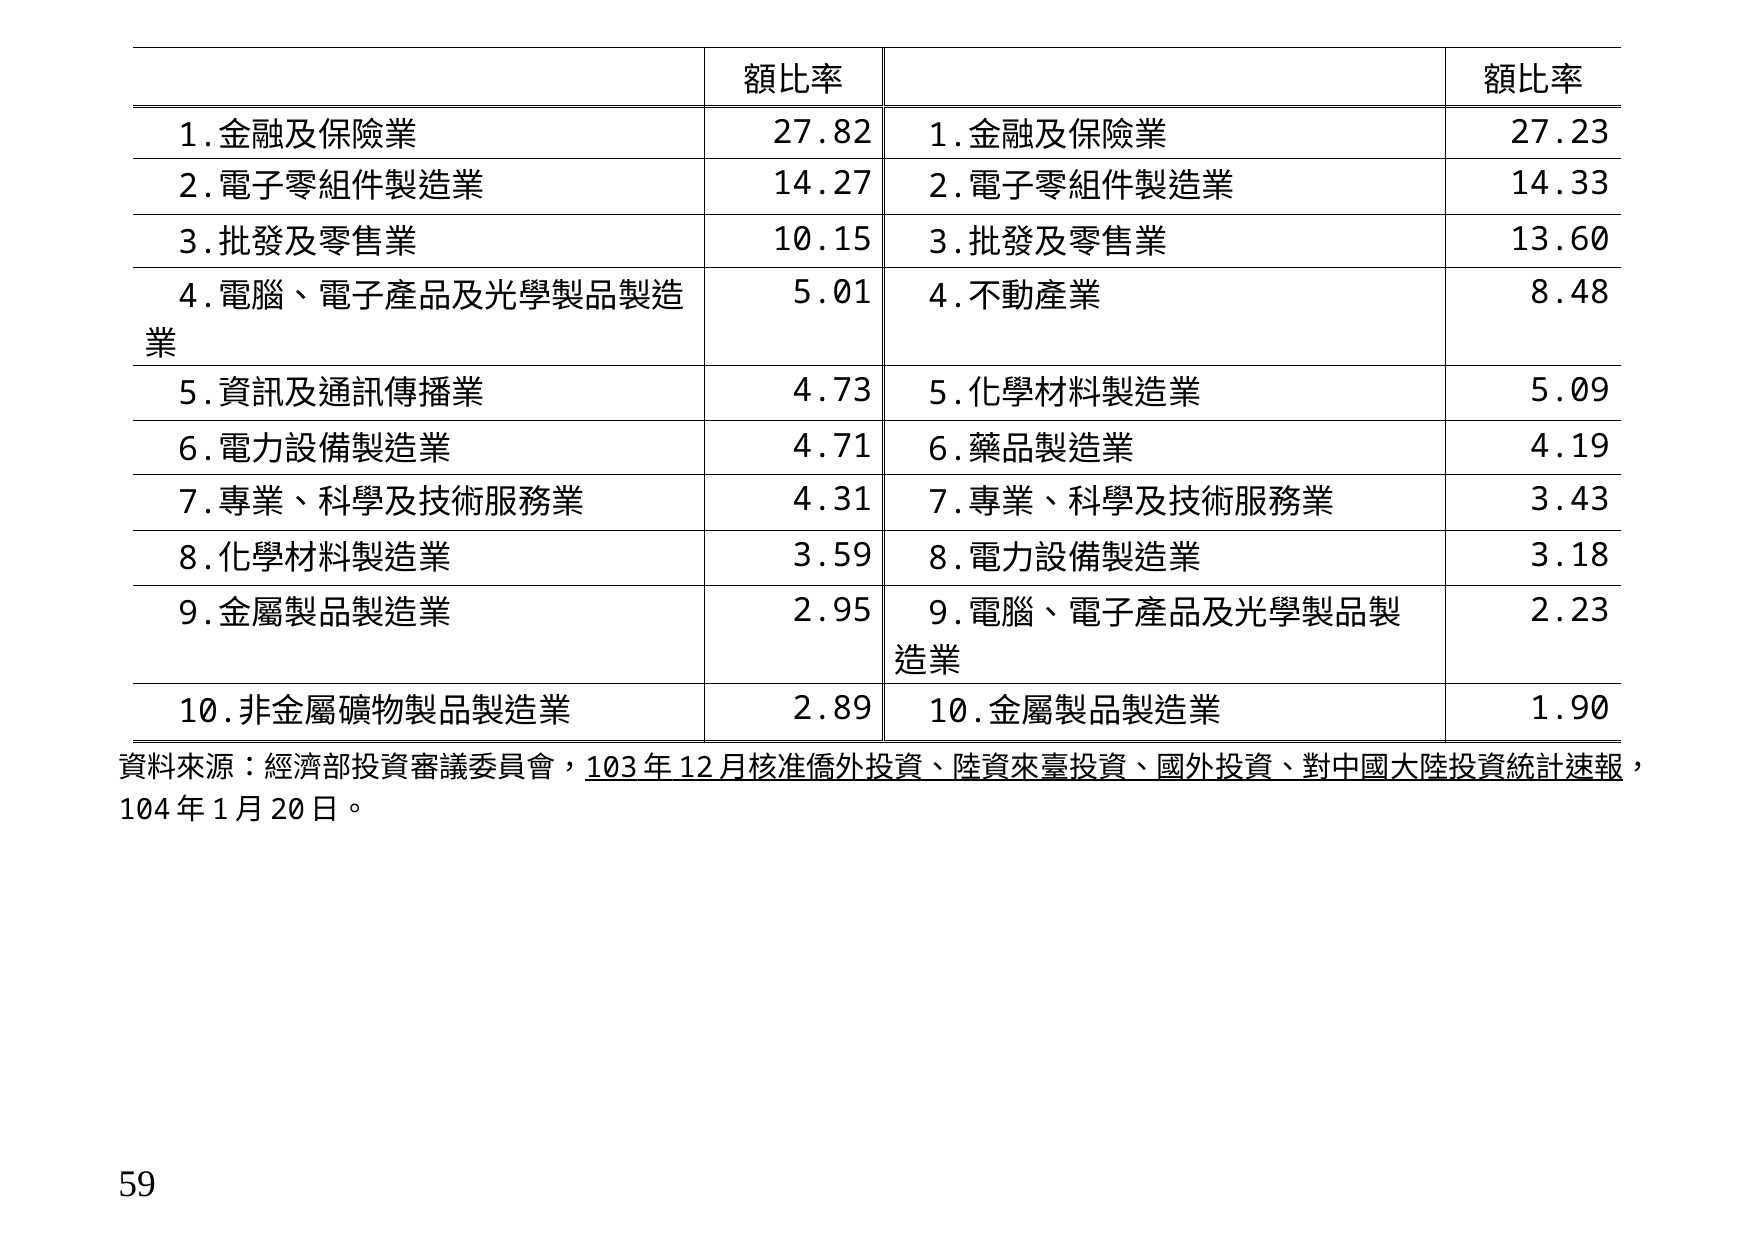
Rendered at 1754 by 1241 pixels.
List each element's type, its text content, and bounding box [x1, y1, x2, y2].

table_cell 8.48 [1446, 268, 1621, 365]
table_cell 2.89 [705, 684, 882, 740]
table_cell 額比率 [705, 48, 882, 105]
table_cell 4.73 [705, 366, 882, 420]
table_cell 3.18 [1446, 531, 1621, 585]
table_cell 4.31 [705, 475, 882, 529]
table_cell 1.金融及保險業 [885, 108, 1445, 158]
table_cell 1.90 [1446, 684, 1621, 740]
table_cell 27.23 [1446, 108, 1621, 158]
table_cell 額比率 [1446, 48, 1621, 105]
table_cell 4.19 [1446, 421, 1621, 474]
table_cell 1.金融及保險業 [133, 108, 704, 158]
table_cell 4.不動產業 [885, 268, 1445, 365]
table_cell 5.09 [1446, 366, 1621, 420]
table_cell 14.33 [1446, 159, 1621, 213]
table_cell 5.資訊及通訊傳播業 [133, 366, 704, 420]
table_cell 8.化學材料製造業 [133, 531, 704, 585]
table_cell 10.金屬製品製造業 [885, 684, 1445, 740]
table_cell 10.15 [705, 215, 882, 267]
table_cell 9.金屬製品製造業 [133, 586, 704, 682]
table_cell 3.59 [705, 531, 882, 585]
table_cell [133, 48, 704, 105]
table_cell 2.95 [705, 586, 882, 682]
table_cell [885, 48, 1445, 105]
table_cell 10.非金屬礦物製品製造業 [133, 684, 704, 740]
table_cell 5.01 [705, 268, 882, 365]
table_cell 3.43 [1446, 475, 1621, 529]
table_cell 2.電子零組件製造業 [885, 159, 1445, 213]
table_cell 4.71 [705, 421, 882, 474]
table_cell 3.批發及零售業 [133, 215, 704, 267]
table_cell 13.60 [1446, 215, 1621, 267]
table_cell 6.電力設備製造業 [133, 421, 704, 474]
table_cell 5.化學材料製造業 [885, 366, 1445, 420]
table_cell 6.藥品製造業 [885, 421, 1445, 474]
table_cell 7.專業、科學及技術服務業 [885, 475, 1445, 529]
table_cell 2.電子零組件製造業 [133, 159, 704, 213]
table_cell 2.23 [1446, 586, 1621, 682]
table_cell 3.批發及零售業 [885, 215, 1445, 267]
table_cell 8.電力設備製造業 [885, 531, 1445, 585]
table_cell 7.專業、科學及技術服務業 [133, 475, 704, 529]
text 資料來源：經濟部投資審議委員會，103年12月核准僑外投資、陸資來臺投資、國外投資、對中國大陸投資統計速報，104年1月20日。 [118, 743, 1636, 828]
table_cell 27.82 [705, 108, 882, 158]
table_cell 14.27 [705, 159, 882, 213]
table_cell 9.電腦、電子產品及光學製品製造業 [885, 586, 1445, 682]
table_cell 4.電腦、電子產品及光學製品製造業 [133, 268, 704, 365]
